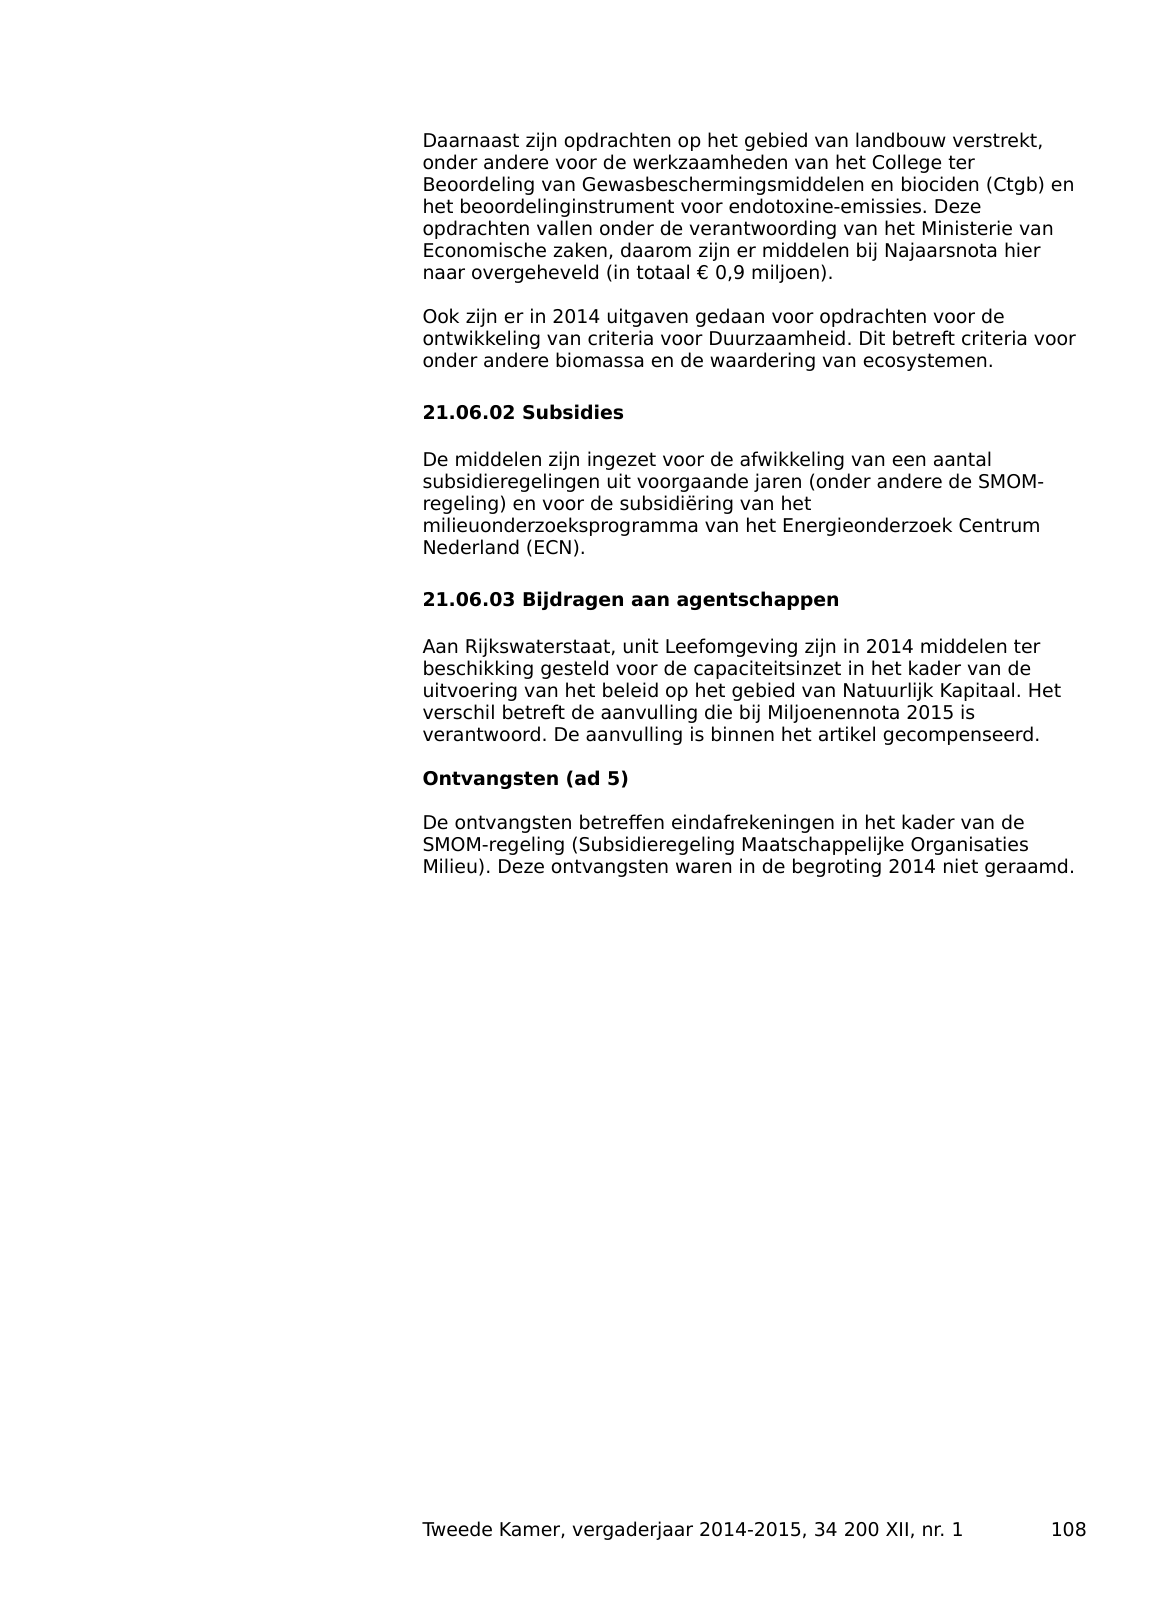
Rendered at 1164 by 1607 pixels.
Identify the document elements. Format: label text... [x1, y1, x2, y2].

text De ontvangsten betreffen eindafrekeningen in het kader van de SMOM-regeling (Subsidieregeling Maatschappelijke Organisaties Milieu). Deze ontvangsten waren in de begroting 2014 niet geraamd. [422, 812, 1087, 878]
text Ook zijn er in 2014 uitgaven gedaan voor opdrachten voor de ontwikkeling van criteria voor Duurzaamheid. Dit betreft criteria voor onder andere biomassa en de waardering van ecosystemen. [422, 306, 1087, 372]
subtitle 21.06.03 Bijdragen aan agentschappen [422, 589, 1087, 611]
text Aan Rijkswaterstaat, unit Leefomgeving zijn in 2014 middelen ter beschikking gesteld voor de capaciteitsinzet in het kader van de uitvoering van het beleid op het gebied van Natuurlijk Kapitaal. Het verschil betreft de aanvulling die bij Miljoenennota 2015 is verantwoord. De aanvulling is binnen het artikel gecompenseerd. [422, 636, 1087, 746]
subtitle 21.06.02 Subsidies [422, 402, 1087, 424]
text De middelen zijn ingezet voor de afwikkeling van een aantal subsidieregelingen uit voorgaande jaren (onder andere de SMOM-regeling) en voor de subsidiëring van het milieuonderzoeksprogramma van het Energieonderzoek Centrum Nederland (ECN). [422, 449, 1087, 559]
text Daarnaast zijn opdrachten op het gebied van landbouw verstrekt, onder andere voor de werkzaamheden van het College ter Beoordeling van Gewasbeschermingsmiddelen en biociden (Ctgb) en het beoordelinginstrument voor endotoxine-emissies. Deze opdrachten vallen onder de verantwoording van het Ministerie van Economische zaken, daarom zijn er middelen bij Najaarsnota hier naar overgeheveld (in totaal € 0,9 miljoen). [422, 130, 1087, 284]
subtitle Ontvangsten (ad 5) [422, 768, 1087, 790]
